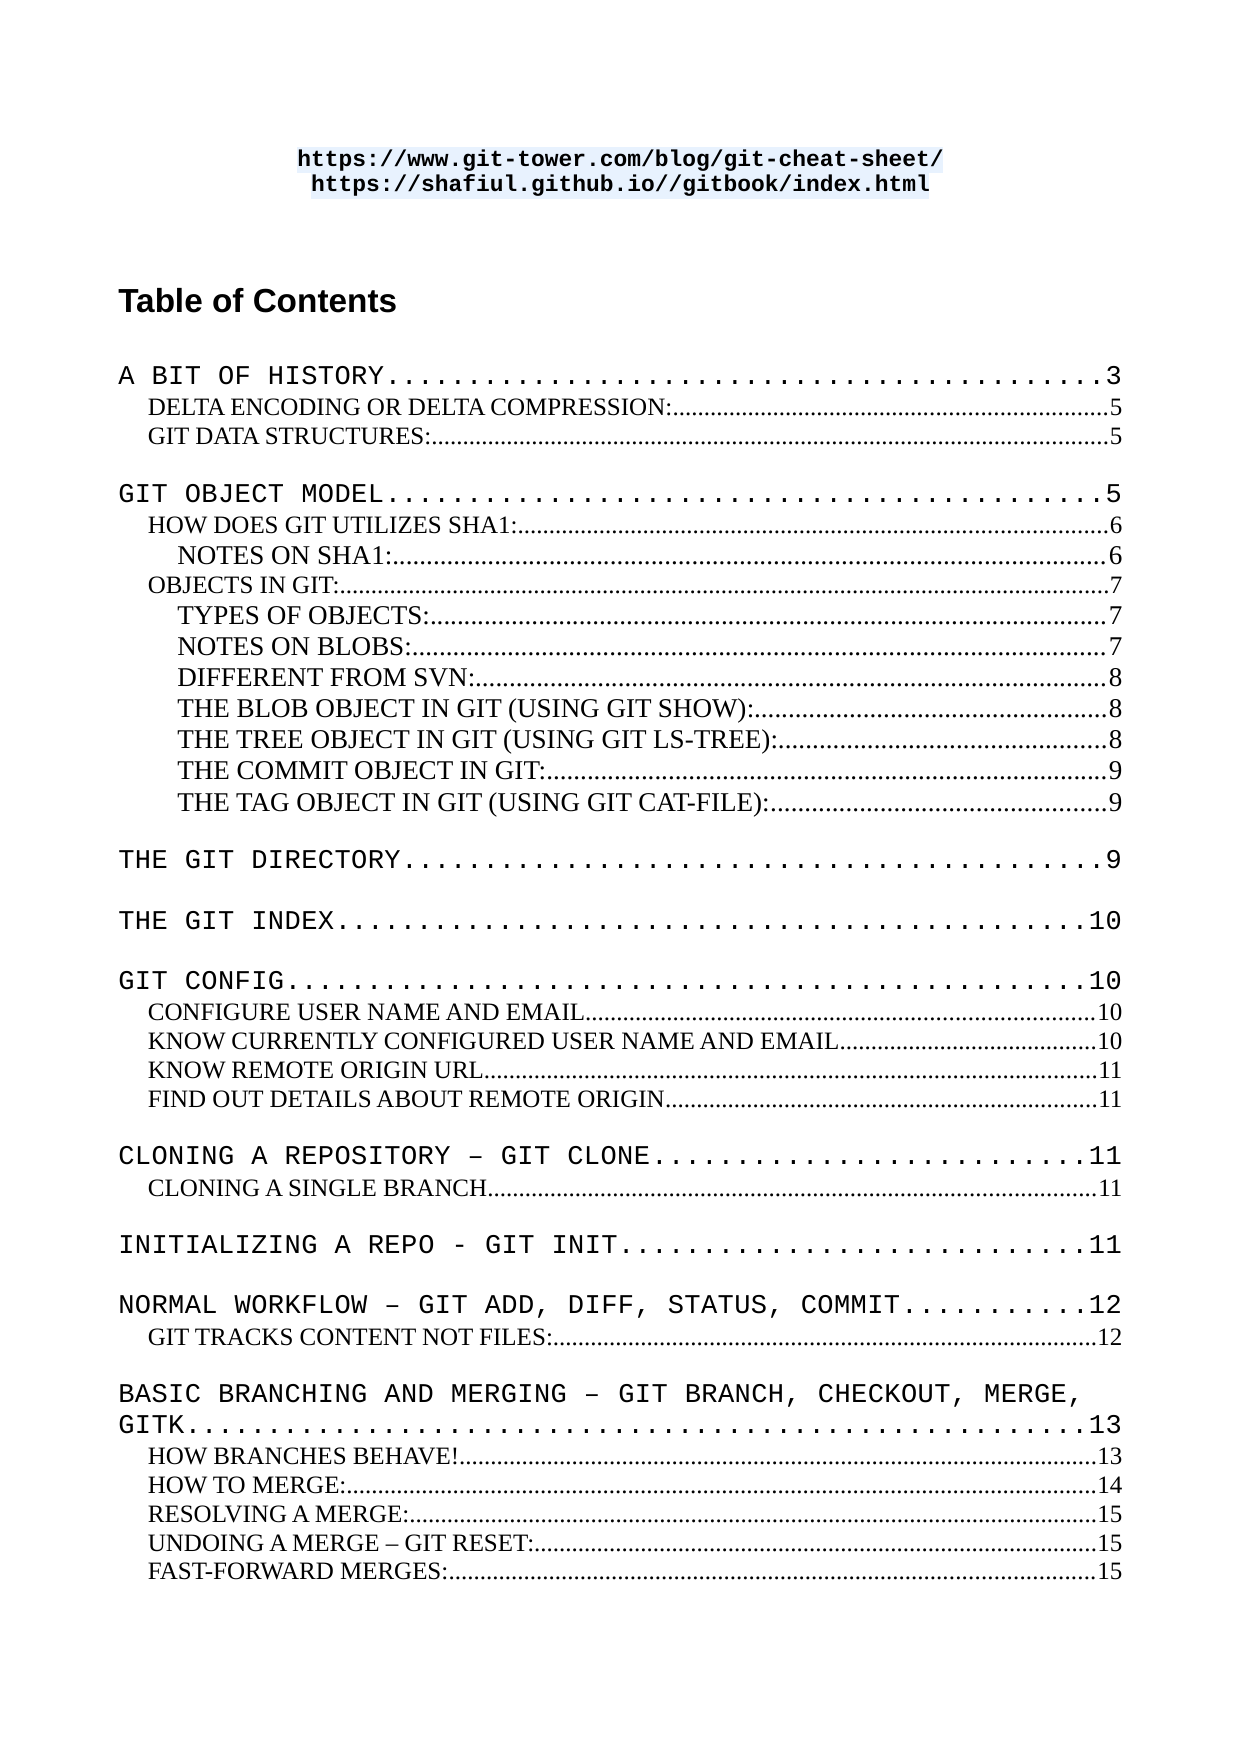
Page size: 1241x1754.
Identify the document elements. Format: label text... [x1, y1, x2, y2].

text BASIC BRANCHING AND MERGING – GIT BRANCH, CHECKOUT, MERGE, GITK 13 [118, 1380, 1122, 1441]
text GIT TRACKS CONTENT NOT FILES: 12 [148, 1322, 1122, 1351]
text CONFIGURE USER NAME AND EMAIL 10 [148, 997, 1122, 1026]
text KNOW CURRENTLY CONFIGURED USER NAME AND EMAIL 10 [148, 1026, 1122, 1055]
text GIT CONFIG 10 [118, 967, 1122, 997]
text THE COMMIT OBJECT IN GIT: 9 [177, 754, 1122, 786]
text THE GIT INDEX 10 [118, 906, 1122, 937]
text NORMAL WORKFLOW – GIT ADD, DIFF, STATUS, COMMIT 12 [118, 1291, 1122, 1322]
text CLONING A SINGLE BRANCH 11 [148, 1173, 1122, 1201]
text HOW BRANCHES BEHAVE! 13 [148, 1441, 1122, 1470]
text THE TAG OBJECT IN GIT (USING GIT CAT-FILE): 9 [177, 786, 1122, 817]
text GIT OBJECT MODEL 5 [118, 479, 1122, 510]
text KNOW REMOTE ORIGIN URL 11 [148, 1055, 1122, 1084]
text CLONING A REPOSITORY – GIT CLONE 11 [118, 1142, 1122, 1173]
text THE TREE OBJECT IN GIT (USING GIT LS-TREE): 8 [177, 723, 1122, 754]
text https://shafiul.github.io//gitbook/index.html [118, 173, 1122, 199]
text UNDOING A MERGE – GIT RESET: 15 [148, 1528, 1122, 1556]
text HOW DOES GIT UTILIZES SHA1: 6 [148, 510, 1122, 539]
text NOTES ON BLOBS: 7 [177, 630, 1122, 661]
subtitle Table of Contents [118, 281, 1122, 320]
text OBJECTS IN GIT: 7 [148, 570, 1122, 599]
text FAST-FORWARD MERGES: 15 [148, 1556, 1122, 1585]
text THE BLOB OBJECT IN GIT (USING GIT SHOW): 8 [177, 692, 1122, 723]
text TYPES OF OBJECTS: 7 [177, 599, 1122, 630]
text INITIALIZING A REPO - GIT INIT 11 [118, 1231, 1122, 1262]
text THE GIT DIRECTORY 9 [118, 846, 1122, 877]
text A BIT OF HISTORY 3 [118, 362, 1122, 392]
text NOTES ON SHA1: 6 [177, 539, 1122, 570]
text RESOLVING A MERGE: 15 [148, 1499, 1122, 1528]
text DIFFERENT FROM SVN: 8 [177, 661, 1122, 692]
text HOW TO MERGE: 14 [148, 1470, 1122, 1499]
text GIT DATA STRUCTURES: 5 [148, 421, 1122, 450]
text https://www.git-tower.com/blog/git-cheat-sheet/ [118, 147, 1122, 173]
text FIND OUT DETAILS ABOUT REMOTE ORIGIN 11 [148, 1084, 1122, 1112]
text DELTA ENCODING OR DELTA COMPRESSION: 5 [148, 392, 1122, 421]
